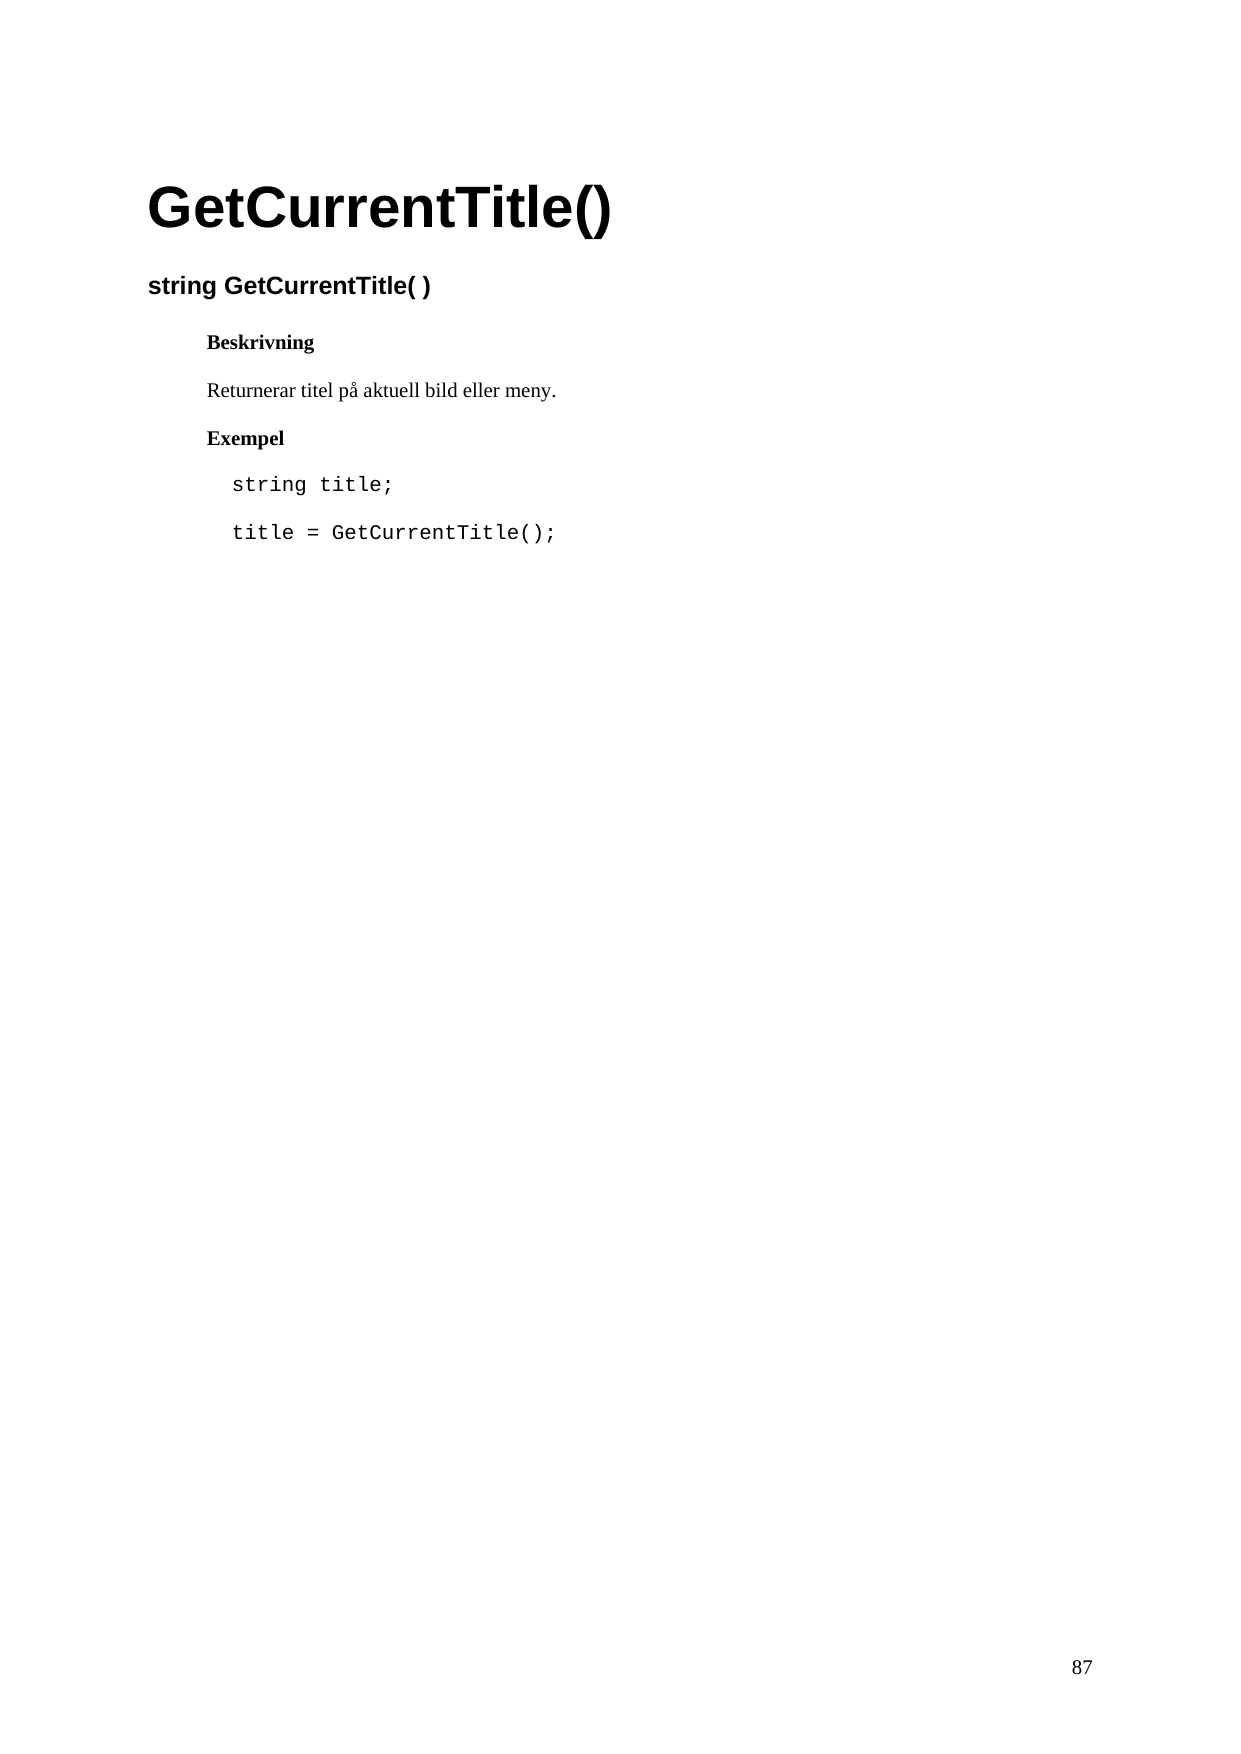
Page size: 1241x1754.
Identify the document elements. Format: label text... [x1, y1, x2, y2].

text Beskrivning [207, 330, 1093, 354]
text title = GetCurrentTitle(); [207, 522, 1093, 545]
text Returnerar titel på aktuell bild eller meny. [207, 378, 1093, 402]
subtitle string GetCurrentTitle( ) [148, 271, 1093, 300]
subtitle GetCurrentTitle() [148, 173, 1093, 240]
text string title; [207, 474, 1093, 498]
text Exempel [207, 426, 1093, 450]
